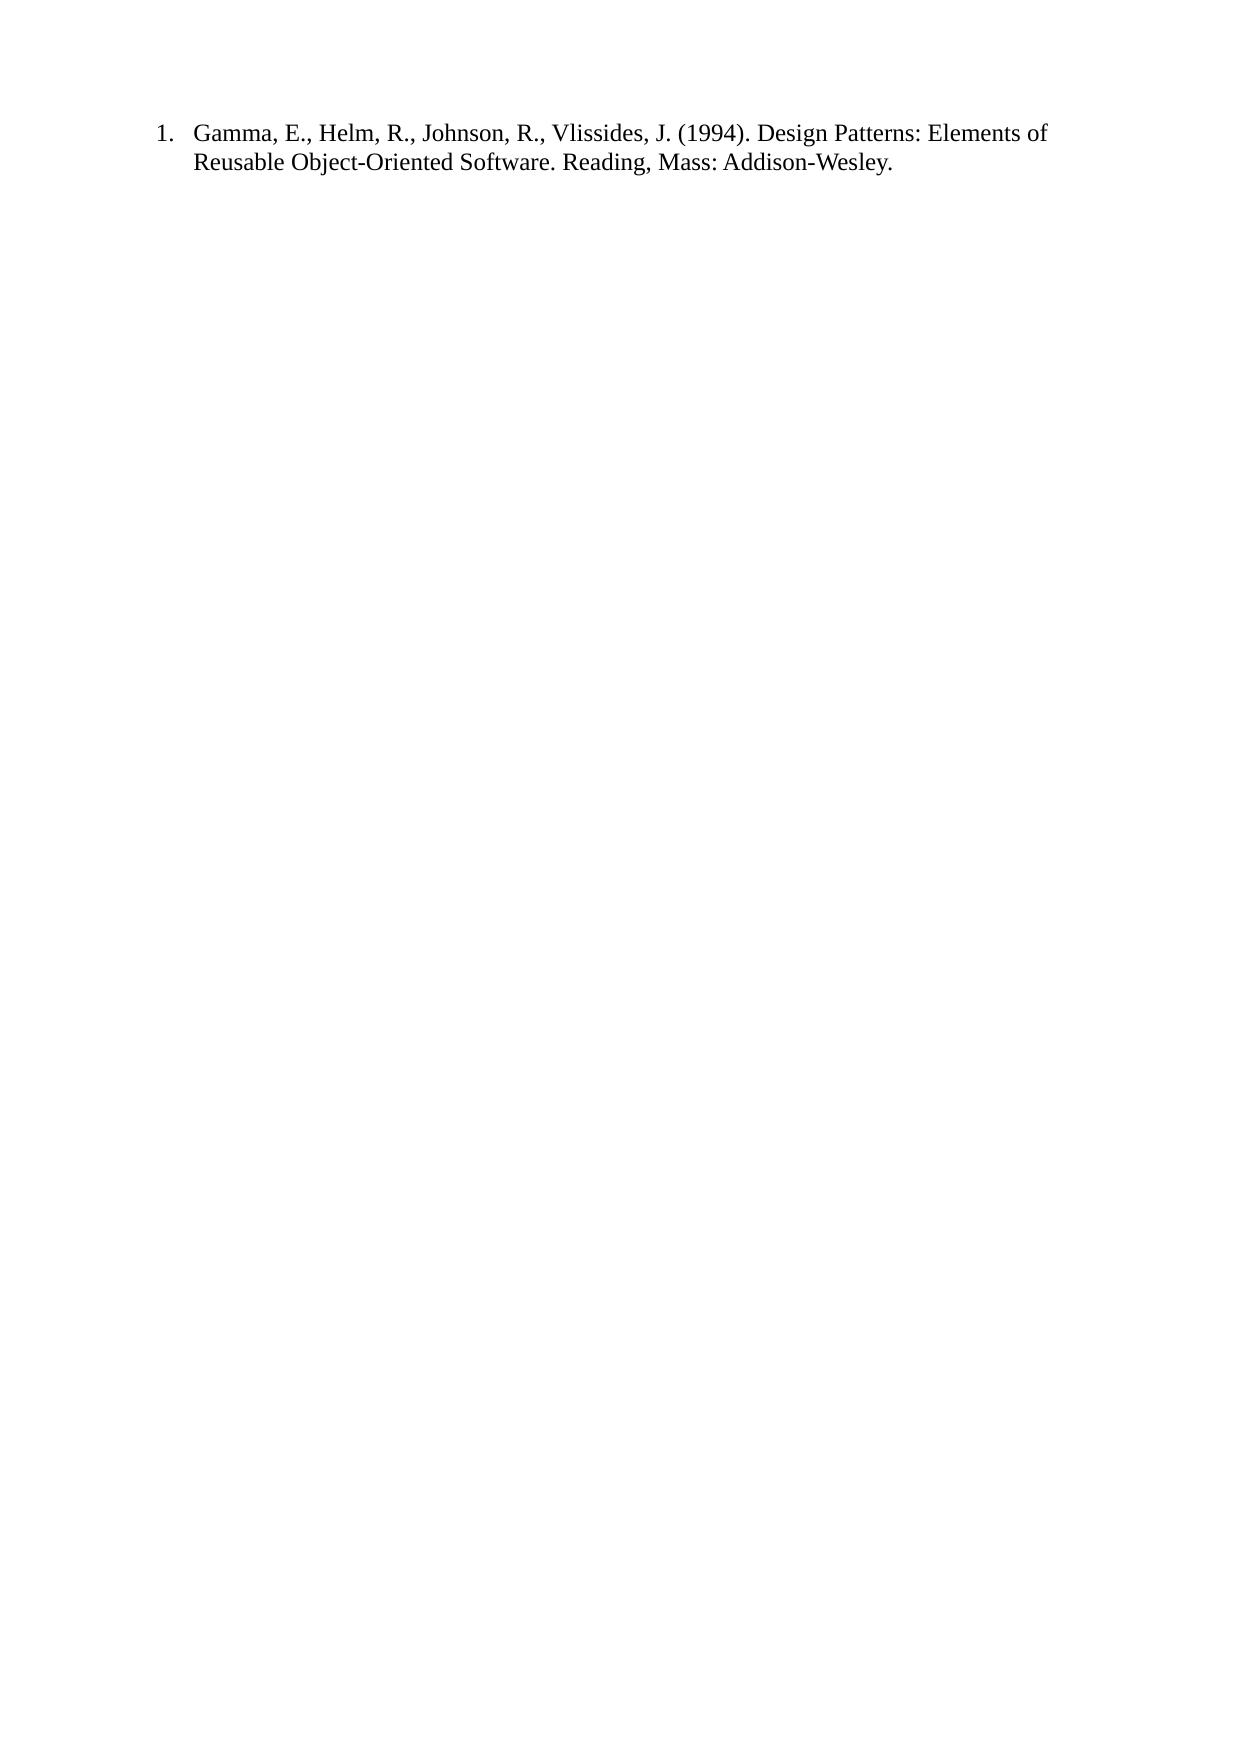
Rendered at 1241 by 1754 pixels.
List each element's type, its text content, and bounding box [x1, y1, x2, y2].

list Gamma, E., Helm, R., Johnson, R., Vlissides, J. (1994). Design Patterns: Elements of Reusable Object-Oriented Software. Reading, Mass: Addison-Wesley. [156, 118, 1122, 176]
